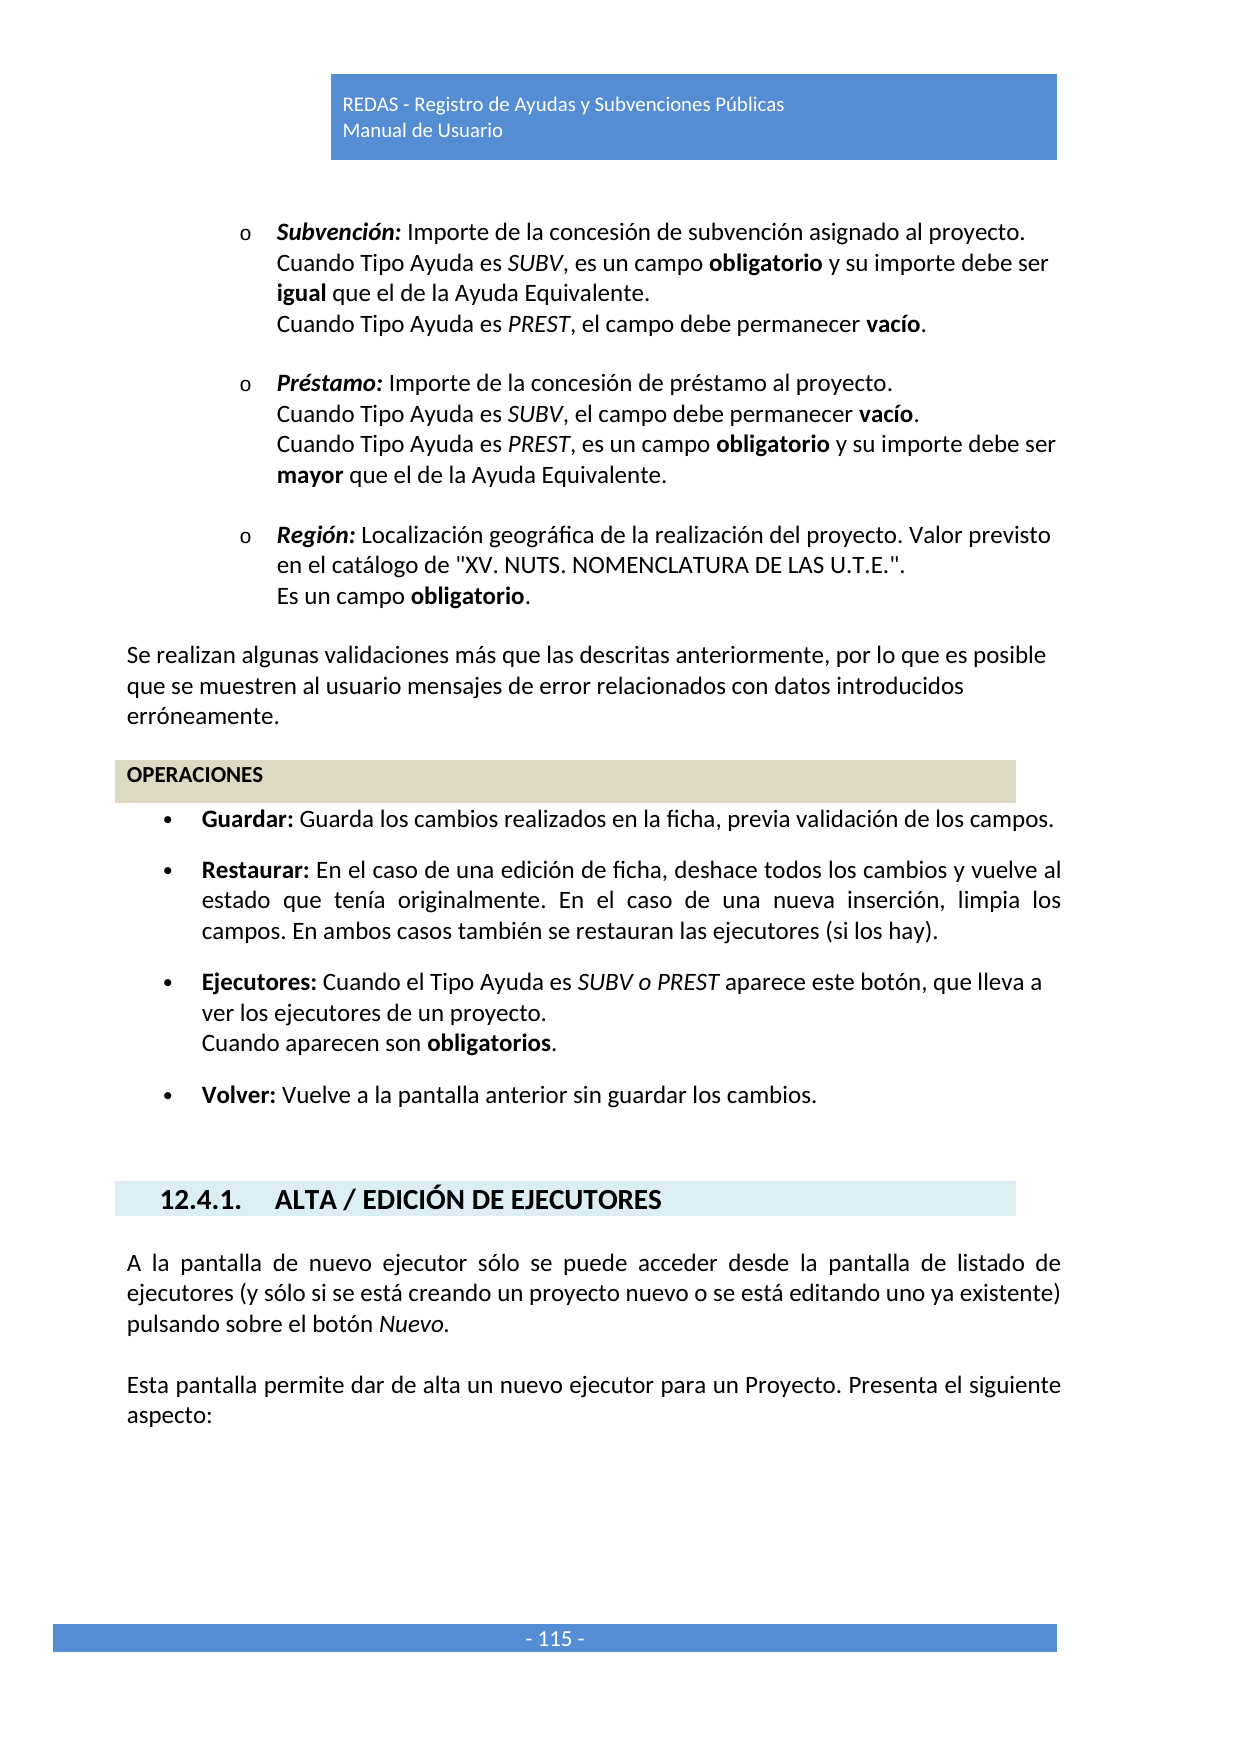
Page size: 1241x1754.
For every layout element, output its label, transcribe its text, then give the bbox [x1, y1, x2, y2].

list Subvención: Importe de la concesión de subvención asignado al proyecto. Cuando Tipo Ayuda es SUBV, es un campo obligatorio y su importe debe ser igual que el de la Ayuda Equivalente. Cuando Tipo Ayuda es PREST, el campo debe permanecer vacío. [239, 216, 1062, 338]
text Se realizan algunas validaciones más que las descritas anteriormente, por lo que es posible que se muestren al usuario mensajes de error relacionados con datos introducidos erróneamente. [127, 639, 1062, 731]
list Restaurar: En el caso de una edición de ficha, deshace todos los cambios y vuelve al estado que tenía originalmente. En el caso de una nueva inserción, limpia los campos. En ambos casos también se restauran las ejecutores (si los hay). [164, 854, 1062, 946]
list Región: Localización geográfica de la realización del proyecto. Valor previsto en el catálogo de "XV. NUTS. NOMENCLATURA DE LAS U.T.E.". Es un campo obligatorio. [239, 519, 1062, 610]
list Guardar: Guarda los cambios realizados en la ficha, previa validación de los campos. [164, 803, 1062, 833]
table_header 12.4.1. ALTA / EDICIÓN DE EJECUTORES [115, 1181, 1016, 1216]
text A la pantalla de nuevo ejecutor sólo se puede acceder desde la pantalla de listado de ejecutores (y sólo si se está creando un proyecto nuevo o se está editando uno ya existente) pulsando sobre el botón Nuevo. [127, 1247, 1062, 1338]
list Préstamo: Importe de la concesión de préstamo al proyecto. Cuando Tipo Ayuda es SUBV, el campo debe permanecer vacío. Cuando Tipo Ayuda es PREST, es un campo obligatorio y su importe debe ser mayor que el de la Ayuda Equivalente. [239, 367, 1062, 489]
list Volver: Vuelve a la pantalla anterior sin guardar los cambios. [164, 1079, 1062, 1109]
text Esta pantalla permite dar de alta un nuevo ejecutor para un Proyecto. Presenta el siguiente aspecto: [127, 1369, 1062, 1430]
table_header OPERACIONES [115, 760, 1016, 803]
list Ejecutores: Cuando el Tipo Ayuda es SUBV o PREST aparece este botón, que lleva a ver los ejecutores de un proyecto. Cuando aparecen son obligatorios. [164, 967, 1062, 1058]
